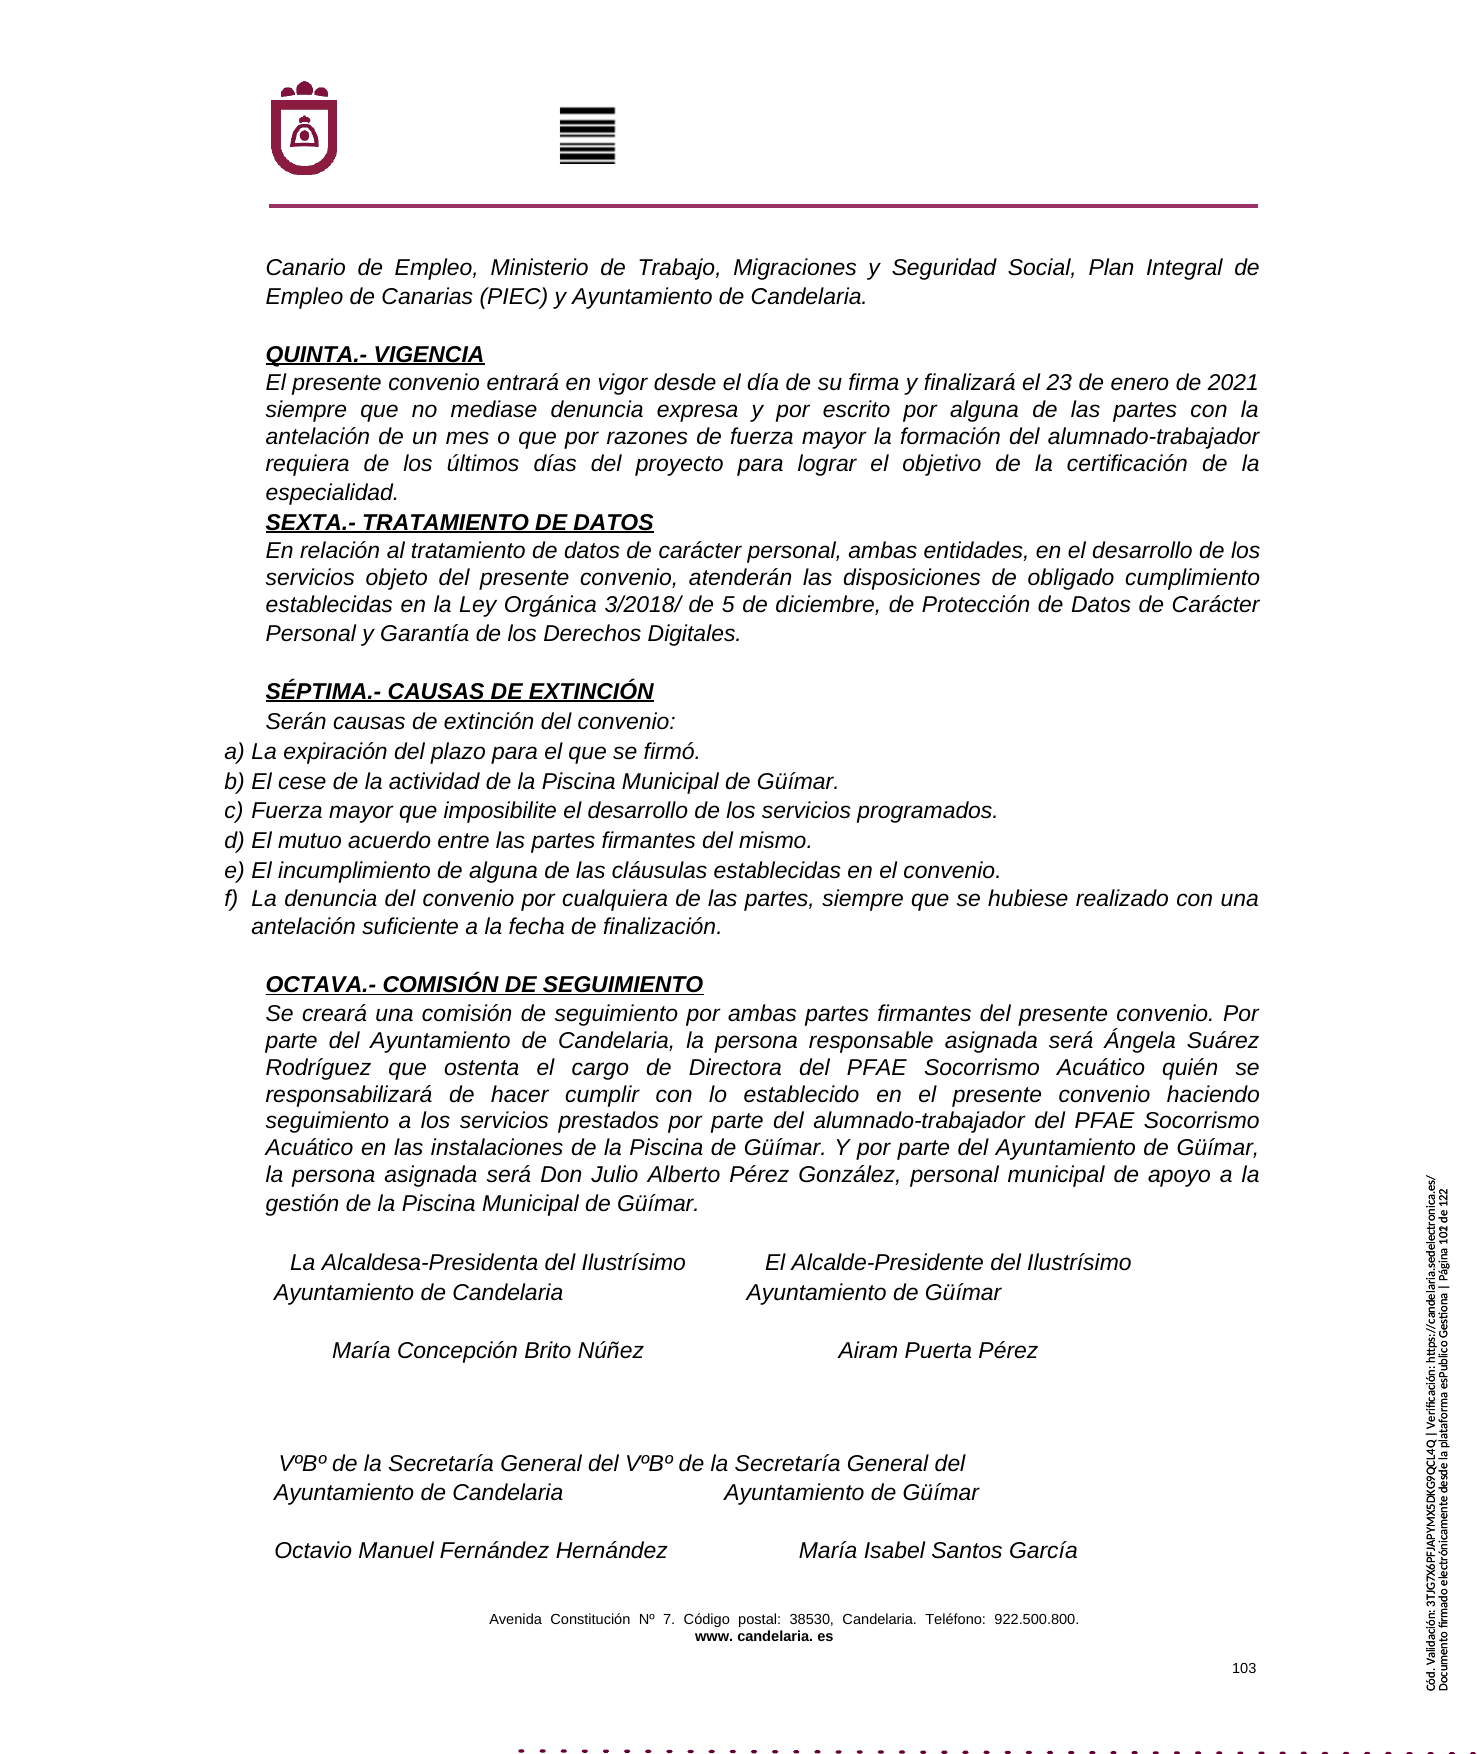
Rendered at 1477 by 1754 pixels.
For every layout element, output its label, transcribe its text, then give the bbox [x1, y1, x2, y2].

text La Alcaldesa-Presidenta del Ilustrísimo El Alcalde-Presidente del Ilustrísimo [251, 1248, 1276, 1277]
subtitle OCTAVA.- COMISIÓN DE SEGUIMIENTO [265, 969, 1276, 998]
subtitle SEXTA.- TRATAMIENTO DE DATOS [265, 507, 1276, 535]
text En relación al tratamiento de datos de carácter personal, ambas entidades, en el desarrollo de los servicios objeto del presente convenio, atenderán las disposiciones de obligado cumplimiento establecidas en la Ley Orgánica 3/2018/ de 5 de diciembre, de Protección de Datos de Carácter Personal y Garantía de los Derechos Digitales. [265, 537, 1263, 647]
list El cese de la actividad de la Piscina Municipal de Güímar. [224, 766, 1263, 794]
text Canario de Empleo, Ministerio de Trabajo, Migraciones y Seguridad Social, Plan Integral de Empleo de Canarias (PIEC) y Ayuntamiento de Candelaria. [265, 254, 1263, 309]
text Serán causas de extinción del convenio: [265, 706, 1263, 735]
list El mutuo acuerdo entre las partes firmantes del mismo. [224, 825, 1263, 854]
list Fuerza mayor que imposibilite el desarrollo de los servicios programados. [224, 796, 1263, 824]
text Ayuntamiento de Candelaria Ayuntamiento de Güímar [251, 1477, 1276, 1506]
text El presente convenio entrará en vigor desde el día de su firma y finalizará el 23 de enero de 2021 siempre que no mediase denuncia expresa y por escrito por alguna de las partes con la antelación de un mes o que por razones de fuerza mayor la formación del alumnado-trabajador requiera de los últimos días del proyecto para lograr el objetivo de la certificación de la especialidad. [265, 369, 1263, 506]
subtitle SÉPTIMA.- CAUSAS DE EXTINCIÓN [265, 676, 1276, 704]
text VºBº de la Secretaría General del VºBº de la Secretaría General del [278, 1450, 1263, 1476]
list La expiración del plazo para el que se firmó. [224, 736, 1263, 765]
text María Concepción Brito Núñez Airam Puerta Pérez [251, 1336, 1276, 1365]
text Ayuntamiento de Candelaria Ayuntamiento de Güímar [251, 1277, 1276, 1307]
subtitle QUINTA.- VIGENCIA [265, 339, 1276, 367]
list El incumplimiento de alguna de las cláusulas establecidas en el convenio. [224, 855, 1263, 884]
list La denuncia del convenio por cualquiera de las partes, siempre que se hubiese realizado con una antelación suficiente a la fecha de finalización. [224, 884, 1263, 940]
text Se creará una comisión de seguimiento por ambas partes firmantes del presente convenio. Por parte del Ayuntamiento de Candelaria, la persona responsable asignada será Ángela Suárez Rodríguez que ostenta el cargo de Directora del PFAE Socorrismo Acuático quién se responsabilizará de hacer cumplir con lo establecido en el presente convenio haciendo seguimiento a los servicios prestados por parte del alumnado-trabajador del PFAE Socorrismo Acuático en las instalaciones de la Piscina de Güímar. Y por parte del Ayuntamiento de Güímar, la persona asignada será Don Julio Alberto Pérez González, personal municipal de apoyo a la gestión de la Piscina Municipal de Güímar. [265, 1000, 1263, 1217]
text Octavio Manuel Fernández Hernández María Isabel Santos García [251, 1535, 1276, 1564]
